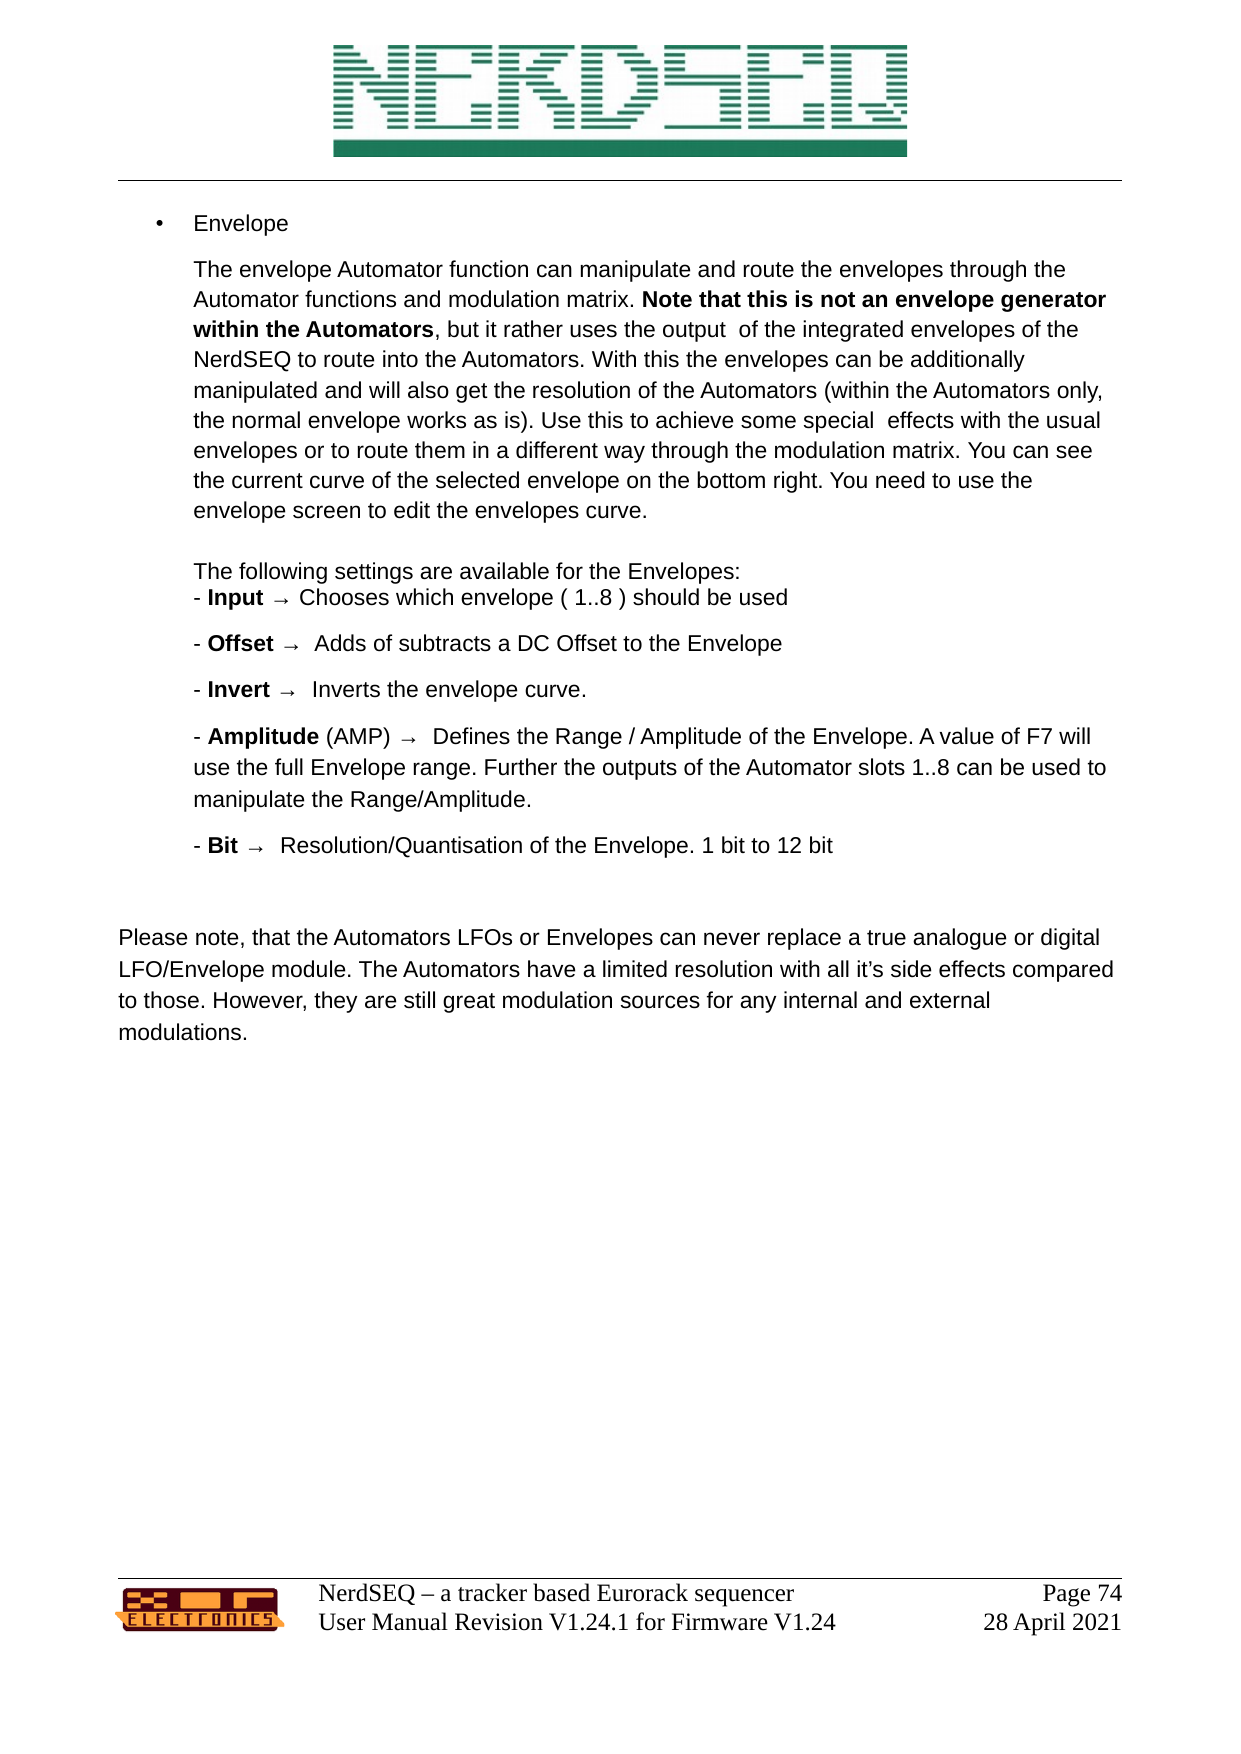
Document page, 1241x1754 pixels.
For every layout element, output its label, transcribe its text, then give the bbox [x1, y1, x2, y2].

text - Offset → Adds of subtracts a DC Offset to the Envelope [193, 630, 1122, 657]
picture [333, 45, 908, 157]
text - Input → Chooses which envelope ( 1..8 ) should be used [193, 584, 1122, 611]
text The following settings are available for the Envelopes: [118, 558, 1122, 584]
list Envelope [156, 209, 1122, 236]
text - Amplitude (AMP) → Defines the Range / Amplitude of the Envelope. A value of F7 will use the full Envelope range. Further the outputs of the Automator slots 1..8 can be used to manipulate the Range/Amplitude. [193, 723, 1122, 812]
text - Invert → Inverts the envelope curve. [193, 676, 1122, 703]
picture [115, 1584, 285, 1634]
text The envelope Automator function can manipulate and route the envelopes through the Automator functions and modulation matrix. Note that this is not an envelope generator within the Automators, but it rather uses the output of the integrated envelopes of the NerdSEQ to route into the Automators. With this the envelopes can be additionally manipulated and will also get the resolution of the Automators (within the Automators only, the normal envelope works as is). Use this to achieve some special effects with the usual envelopes or to route them in a different way through the modulation matrix. You can see the current curve of the selected envelope on the bottom right. You need to use the envelope screen to edit the envelopes curve. [193, 256, 1122, 524]
text - Bit → Resolution/Quantisation of the Envelope. 1 bit to 12 bit [193, 832, 1122, 858]
text Please note, that the Automators LFOs or Envelopes can never replace a true analogue or digital LFO/Envelope module. The Automators have a limited resolution with all it’s side effects compared to those. However, they are still great modulation sources for any internal and external modulations. [118, 924, 1122, 1045]
